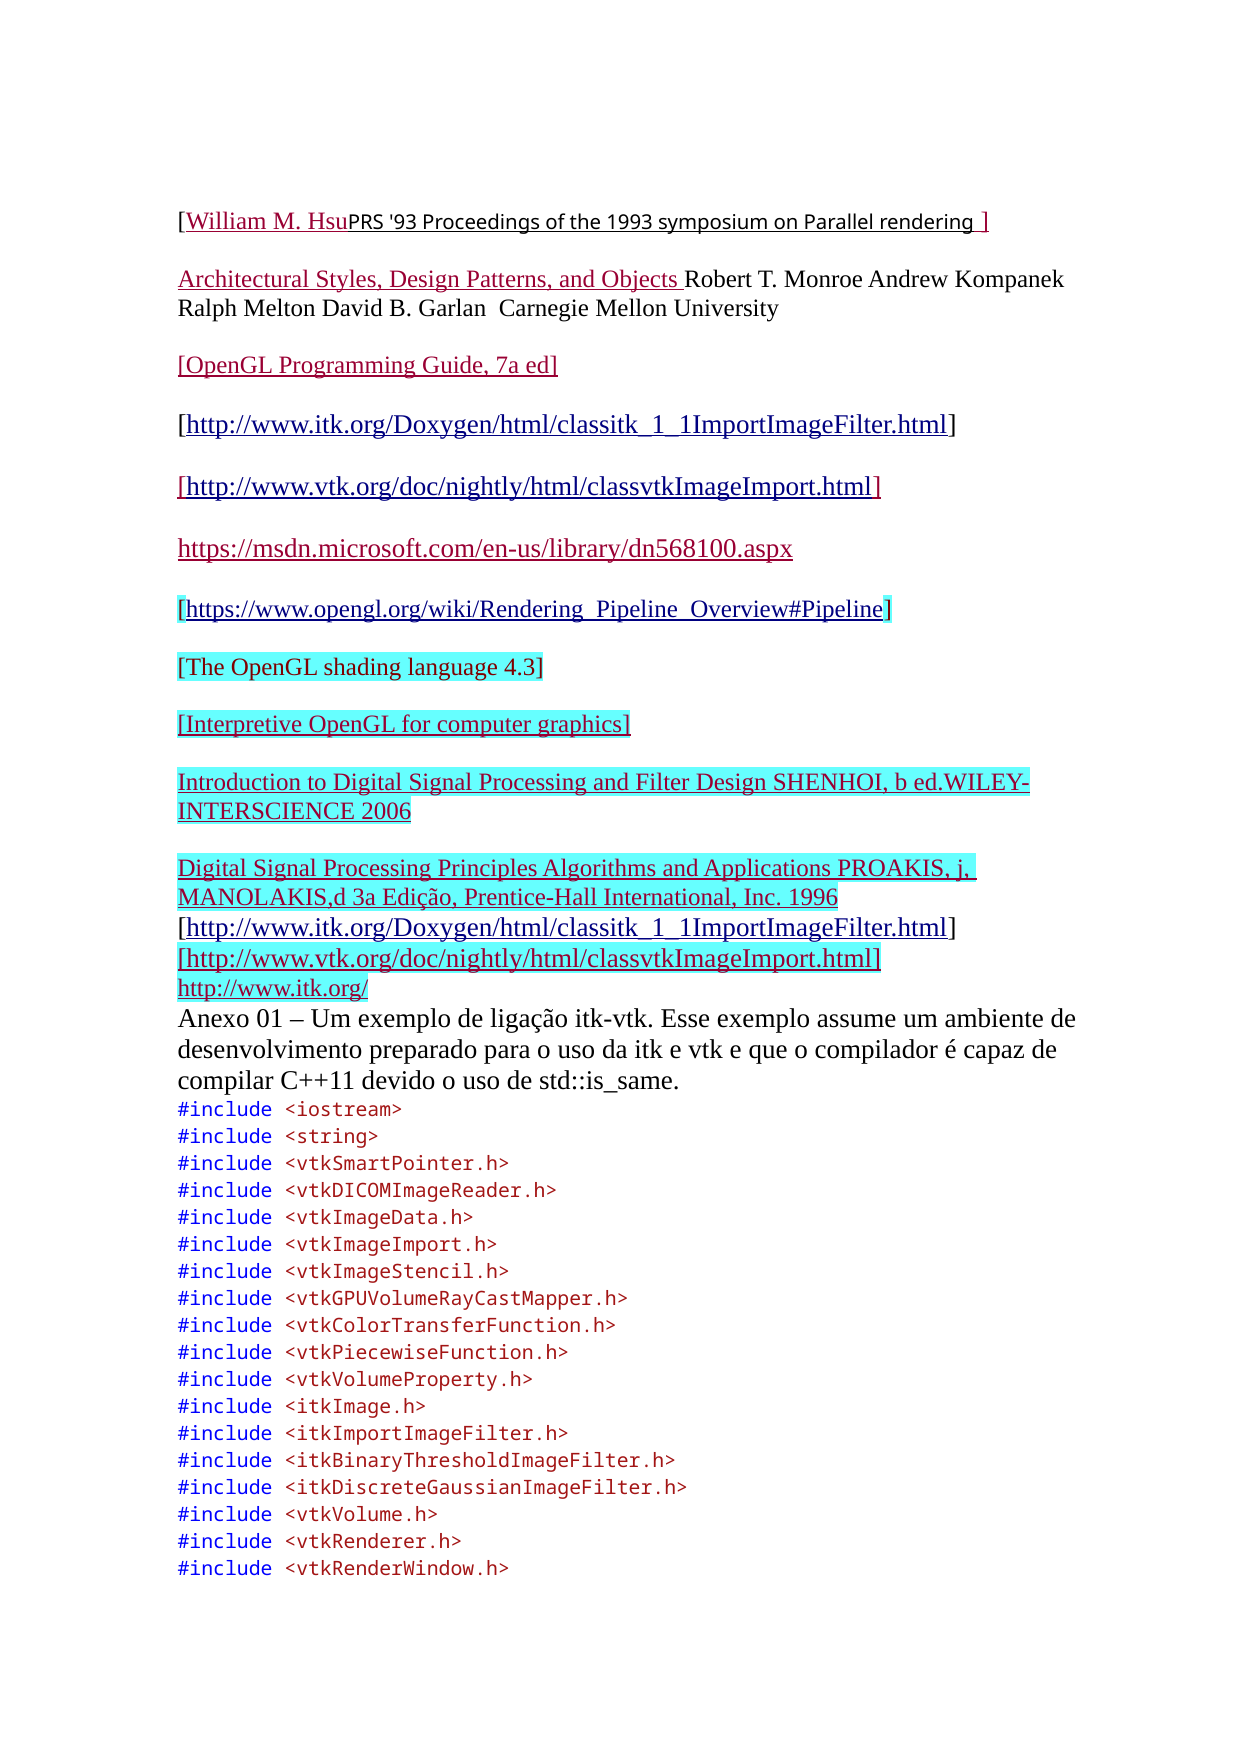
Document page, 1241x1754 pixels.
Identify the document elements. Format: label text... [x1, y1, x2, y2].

text #include <string> [177, 1122, 1122, 1149]
text #include <iostream> [177, 1095, 1122, 1122]
text [The OpenGL shading language 4.3] [177, 652, 1122, 681]
text #include <itkDiscreteGaussianImageFilter.h> [177, 1473, 1122, 1500]
text https://msdn.microsoft.com/en-us/library/dn568100.aspx [177, 532, 1122, 563]
text #include <vtkImageData.h> [177, 1203, 1122, 1230]
text #include <itkBinaryThresholdImageFilter.h> [177, 1446, 1122, 1473]
text #include <vtkImageStencil.h> [177, 1257, 1122, 1284]
text #include <vtkDICOMImageReader.h> [177, 1176, 1122, 1203]
text #include <vtkRenderer.h> [177, 1527, 1122, 1554]
text http://www.itk.org/ [177, 973, 1122, 1002]
text [https://www.opengl.org/wiki/Rendering_Pipeline_Overview#Pipeline] [177, 594, 1122, 623]
text [http://www.itk.org/Doxygen/html/classitk_1_1ImportImageFilter.html] [177, 408, 1122, 439]
text Introduction to Digital Signal Processing and Filter Design SHENHOI, b ed.WILEY-INTERSCIENCE 2006 [177, 767, 1122, 824]
text Anexo 01 – Um exemplo de ligação itk-vtk. Esse exemplo assume um ambiente de desenvolvimento preparado para o uso da itk e vtk e que o compilador é capaz de compilar C++11 devido o uso de std::is_same. [177, 1002, 1122, 1095]
text #include <vtkGPUVolumeRayCastMapper.h> [177, 1284, 1122, 1311]
text [http://www.vtk.org/doc/nightly/html/classvtkImageImport.html] [177, 470, 1122, 501]
text [Interpretive OpenGL for computer graphics] [177, 709, 1122, 738]
text #include <vtkSmartPointer.h> [177, 1149, 1122, 1176]
text #include <vtkImageImport.h> [177, 1230, 1122, 1257]
text #include <vtkPiecewiseFunction.h> [177, 1338, 1122, 1365]
text #include <itkImage.h> [177, 1392, 1122, 1419]
text [OpenGL Programming Guide, 7a ed] [177, 350, 1122, 379]
text #include <itkImportImageFilter.h> [177, 1419, 1122, 1446]
text #include <vtkRenderWindow.h> [177, 1554, 1122, 1581]
text #include <vtkVolume.h> [177, 1500, 1122, 1527]
text #include <vtkVolumeProperty.h> [177, 1365, 1122, 1392]
text [http://www.itk.org/Doxygen/html/classitk_1_1ImportImageFilter.html] [177, 911, 1122, 942]
text #include <vtkColorTransferFunction.h> [177, 1311, 1122, 1338]
text Digital Signal Processing Principles Algorithms and Applications PROAKIS, j, MANOLAKIS,d 3a Edição, Prentice-Hall International, Inc. 1996 [177, 853, 1122, 911]
text [http://www.vtk.org/doc/nightly/html/classvtkImageImport.html] [177, 942, 1122, 973]
text [William M. HsuPRS '93 Proceedings of the 1993 symposium on Parallel rendering ] [177, 206, 1122, 235]
text Architectural Styles, Design Patterns, and Objects Robert T. Monroe Andrew Kompanek Ralph Melton David B. Garlan Carnegie Mellon University [177, 264, 1122, 321]
